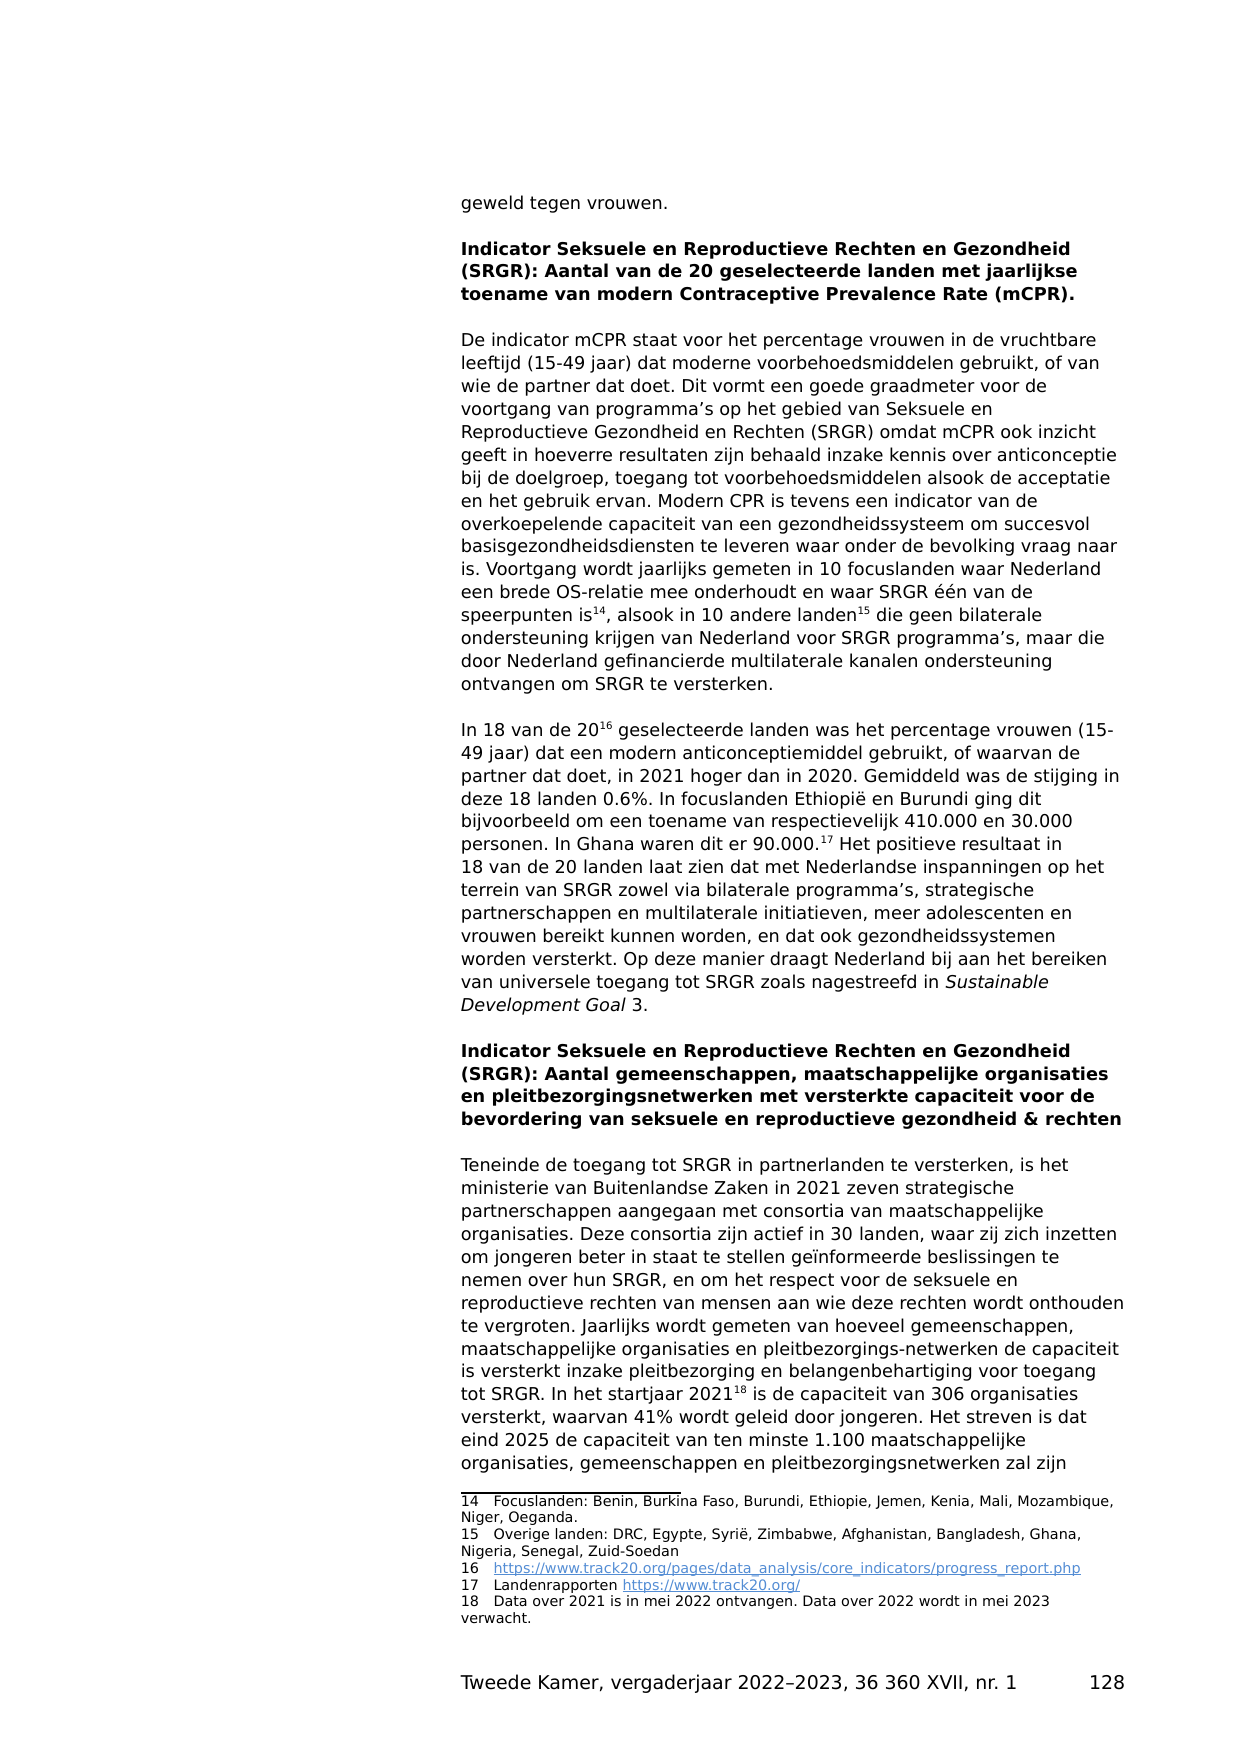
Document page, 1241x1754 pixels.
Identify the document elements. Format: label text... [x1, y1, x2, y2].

text geweld tegen vrouwen. [461, 191, 1125, 214]
text __Focuslanden: Benin, Burkina Faso, Burundi, Ethiopie, Jemen, Kenia, Mali, Mozambique, Niger, Oeganda. [461, 1493, 1125, 1526]
text __https://www.track20.org/pages/data_analysis/core_indicators/progress_report.php [461, 1560, 1125, 1577]
text Indicator Seksuele en Reproductieve Rechten en Gezondheid (SRGR): Aantal van de 20 geselecteerde landen met jaarlijkse toename van modern Contraceptive Prevalence Rate (mCPR). [461, 237, 1125, 305]
text De indicator mCPR staat voor het percentage vrouwen in de vruchtbare leeftijd (15-49 jaar) dat moderne voorbehoedsmiddelen gebruikt, of van wie de partner dat doet. Dit vormt een goede graadmeter voor de voortgang van programma’s op het gebied van Seksuele en Reproductieve Gezondheid en Rechten (SRGR) omdat mCPR ook inzicht geeft in hoeverre resultaten zijn behaald inzake kennis over anticonceptie bij de doelgroep, toegang tot voorbehoedsmiddelen alsook de acceptatie en het gebruik ervan. Modern CPR is tevens een indicator van de overkoepelende capaciteit van een gezondheidssysteem om succesvol basisgezondheidsdiensten te leveren waar onder de bevolking vraag naar is. Voortgang wordt jaarlijks gemeten in 10 focuslanden waar Nederland een brede OS-relatie mee onderhoudt en waar SRGR één van de speerpunten is, alsook in 10 andere landen die geen bilaterale ondersteuning krijgen van Nederland voor SRGR programma’s, maar die door Nederland gefinancierde multilaterale kanalen ondersteuning ontvangen om SRGR te versterken. [461, 328, 1125, 695]
text Teneinde de toegang tot SRGR in partnerlanden te versterken, is het ministerie van Buitenlandse Zaken in 2021 zeven strategische partnerschappen aangegaan met consortia van maatschappelijke organisaties. Deze consortia zijn actief in 30 landen, waar zij zich inzetten om jongeren beter in staat te stellen geïnformeerde beslissingen te nemen over hun SRGR, en om het respect voor de seksuele en reproductieve rechten van mensen aan wie deze rechten wordt onthouden te vergroten. Jaarlijks wordt gemeten van hoeveel gemeenschappen, maatschappelijke organisaties en pleitbezorgings-netwerken de capaciteit is versterkt inzake pleitbezorging en belangenbehartiging voor toegang tot SRGR. In het startjaar 2021 is de capaciteit van 306 organisaties versterkt, waarvan 41% wordt geleid door jongeren. Het streven is dat eind 2025 de capaciteit van ten minste 1.100 maatschappelijke organisaties, gemeenschappen en pleitbezorgingsnetwerken zal zijn [461, 1153, 1125, 1474]
text __Overige landen: DRC, Egypte, Syrië, Zimbabwe, Afghanistan, Bangladesh, Ghana, Nigeria, Senegal, Zuid-Soedan [461, 1526, 1125, 1560]
text In 18 van de 20 geselecteerde landen was het percentage vrouwen (15-49 jaar) dat een modern anticonceptiemiddel gebruikt, of waarvan de partner dat doet, in 2021 hoger dan in 2020. Gemiddeld was de stijging in deze 18 landen 0.6%. In focuslanden Ethiopië en Burundi ging dit bijvoorbeeld om een toename van respectievelijk 410.000 en 30.000 personen. In Ghana waren dit er 90.000. Het positieve resultaat in 18 van de 20 landen laat zien dat met Nederlandse inspanningen op het terrein van SRGR zowel via bilaterale programma’s, strategische partnerschappen en multilaterale initiatieven, meer adolescenten en vrouwen bereikt kunnen worden, en dat ook gezondheidssystemen worden versterkt. Op deze manier draagt Nederland bij aan het bereiken van universele toegang tot SRGR zoals nagestreefd in Sustainable Development Goal 3. [461, 718, 1125, 1016]
text __Landenrapporten https://www.track20.org/ [461, 1577, 1125, 1593]
text Indicator Seksuele en Reproductieve Rechten en Gezondheid (SRGR): Aantal gemeenschappen, maatschappelijke organisaties en pleitbezorgingsnetwerken met versterkte capaciteit voor de bevordering van seksuele en reproductieve gezondheid & rechten [461, 1039, 1125, 1130]
text __Data over 2021 is in mei 2022 ontvangen. Data over 2022 wordt in mei 2023 verwacht. [461, 1593, 1125, 1627]
